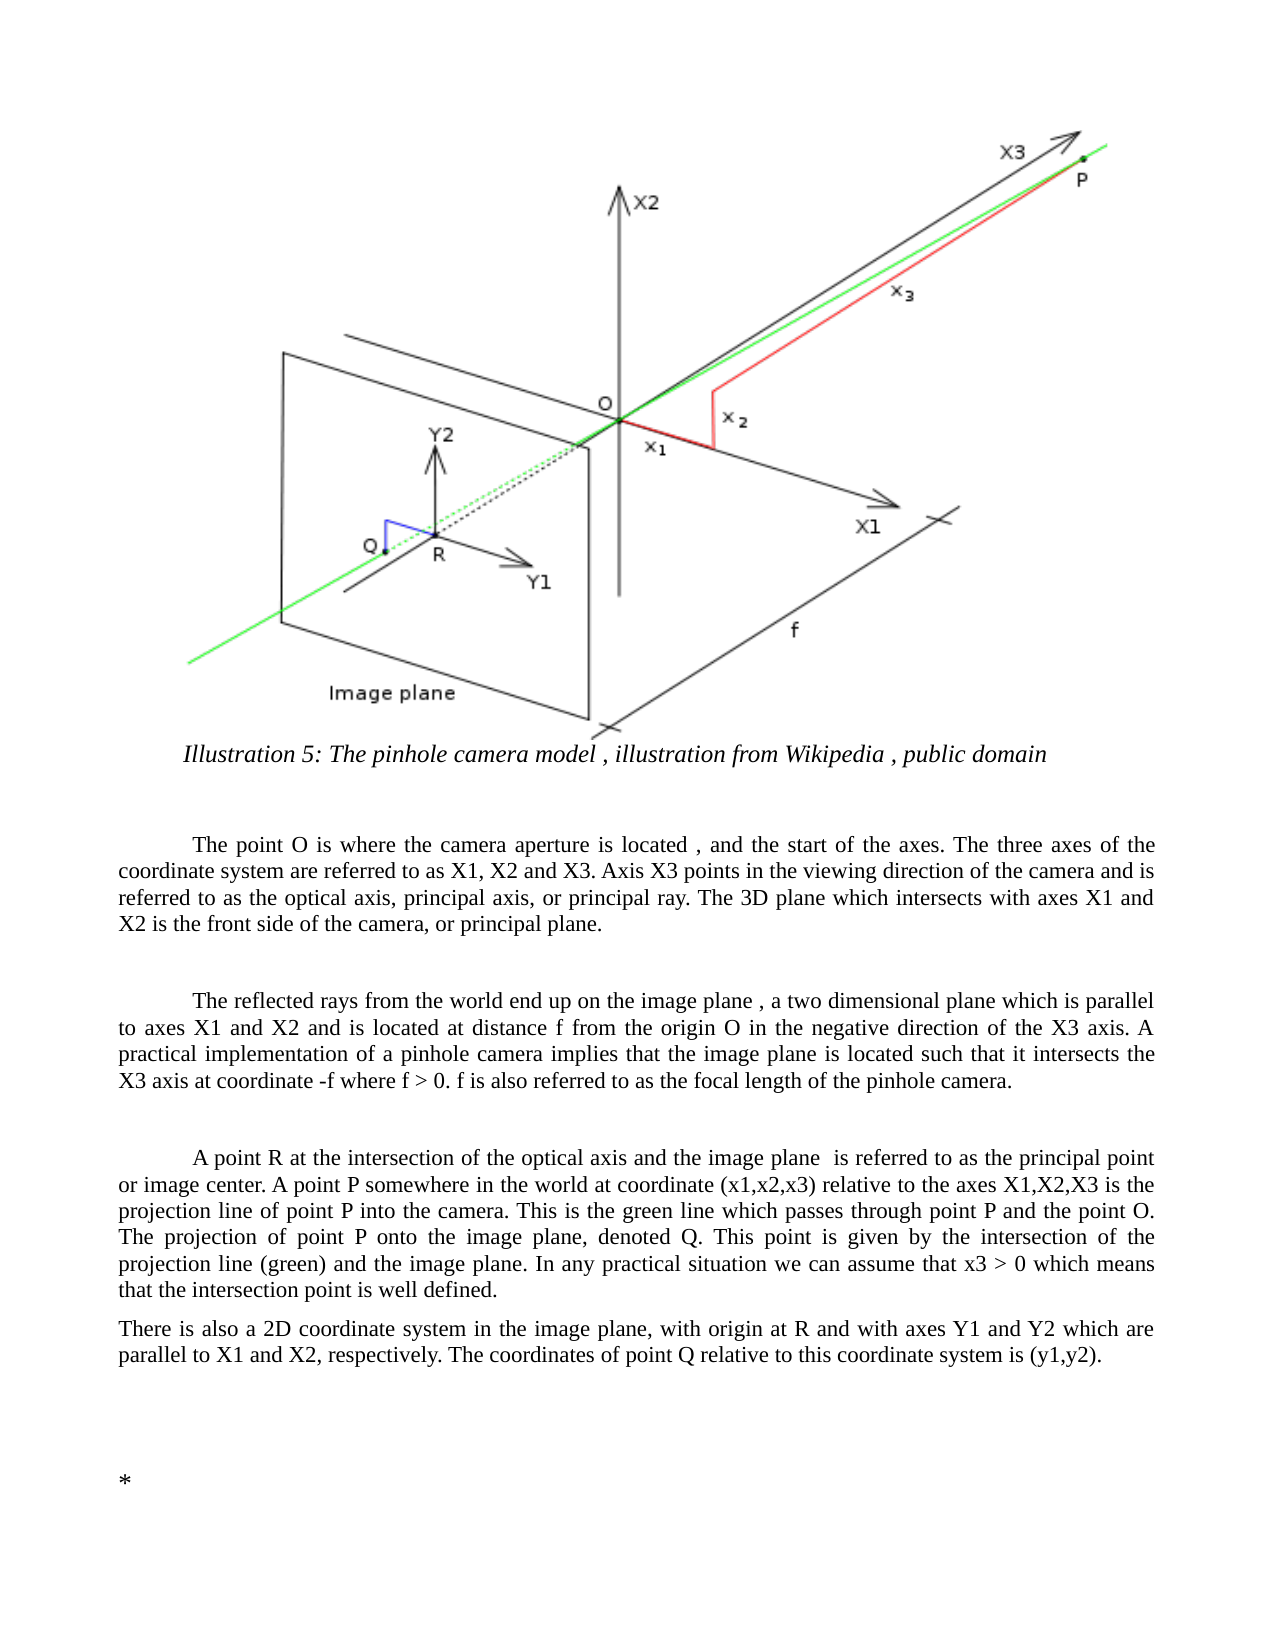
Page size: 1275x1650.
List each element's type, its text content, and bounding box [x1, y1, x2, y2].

text There is also a 2D coordinate system in the image plane, with origin at R and with axes Y1 and Y2 which are parallel to X1 and X2, respectively. The coordinates of point Q relative to this coordinate system is (y1,y2). [118, 1315, 1157, 1368]
text * [118, 1467, 1157, 1499]
text The reflected rays from the world end up on the image plane , a two dimensional plane which is parallel to axes X1 and X2 and is located at distance f from the origin O in the negative direction of the X3 axis. A practical implementation of a pinhole camera implies that the image plane is located such that it intersects the X3 axis at coordinate -f where f > 0. f is also referred to as the focal length of the pinhole camera. [118, 988, 1157, 1093]
text The point O is where the camera aperture is located , and the start of the axes. The three axes of the coordinate system are referred to as X1, X2 and X3. Axis X3 points in the viewing direction of the camera and is referred to as the optical axis, principal axis, or principal ray. The 3D plane which intersects with axes X1 and X2 is the front side of the camera, or principal plane. [118, 831, 1157, 936]
text A point R at the intersection of the optical axis and the image plane is referred to as the principal point or image center. A point P somewhere in the world at coordinate (x1,x2,x3) relative to the axes X1,X2,X3 is the projection line of point P into the camera. This is the green line which passes through point P and the point O. The projection of point P onto the image plane, denoted Q. This point is given by the intersection of the projection line (green) and the image plane. In any practical situation we can assume that x3 > 0 which means that the intersection point is well defined. [118, 1144, 1157, 1302]
picture [183, 130, 1108, 740]
text Illustration 5: The pinhole camera model , illustration from Wikipedia , public domain [183, 131, 1117, 768]
